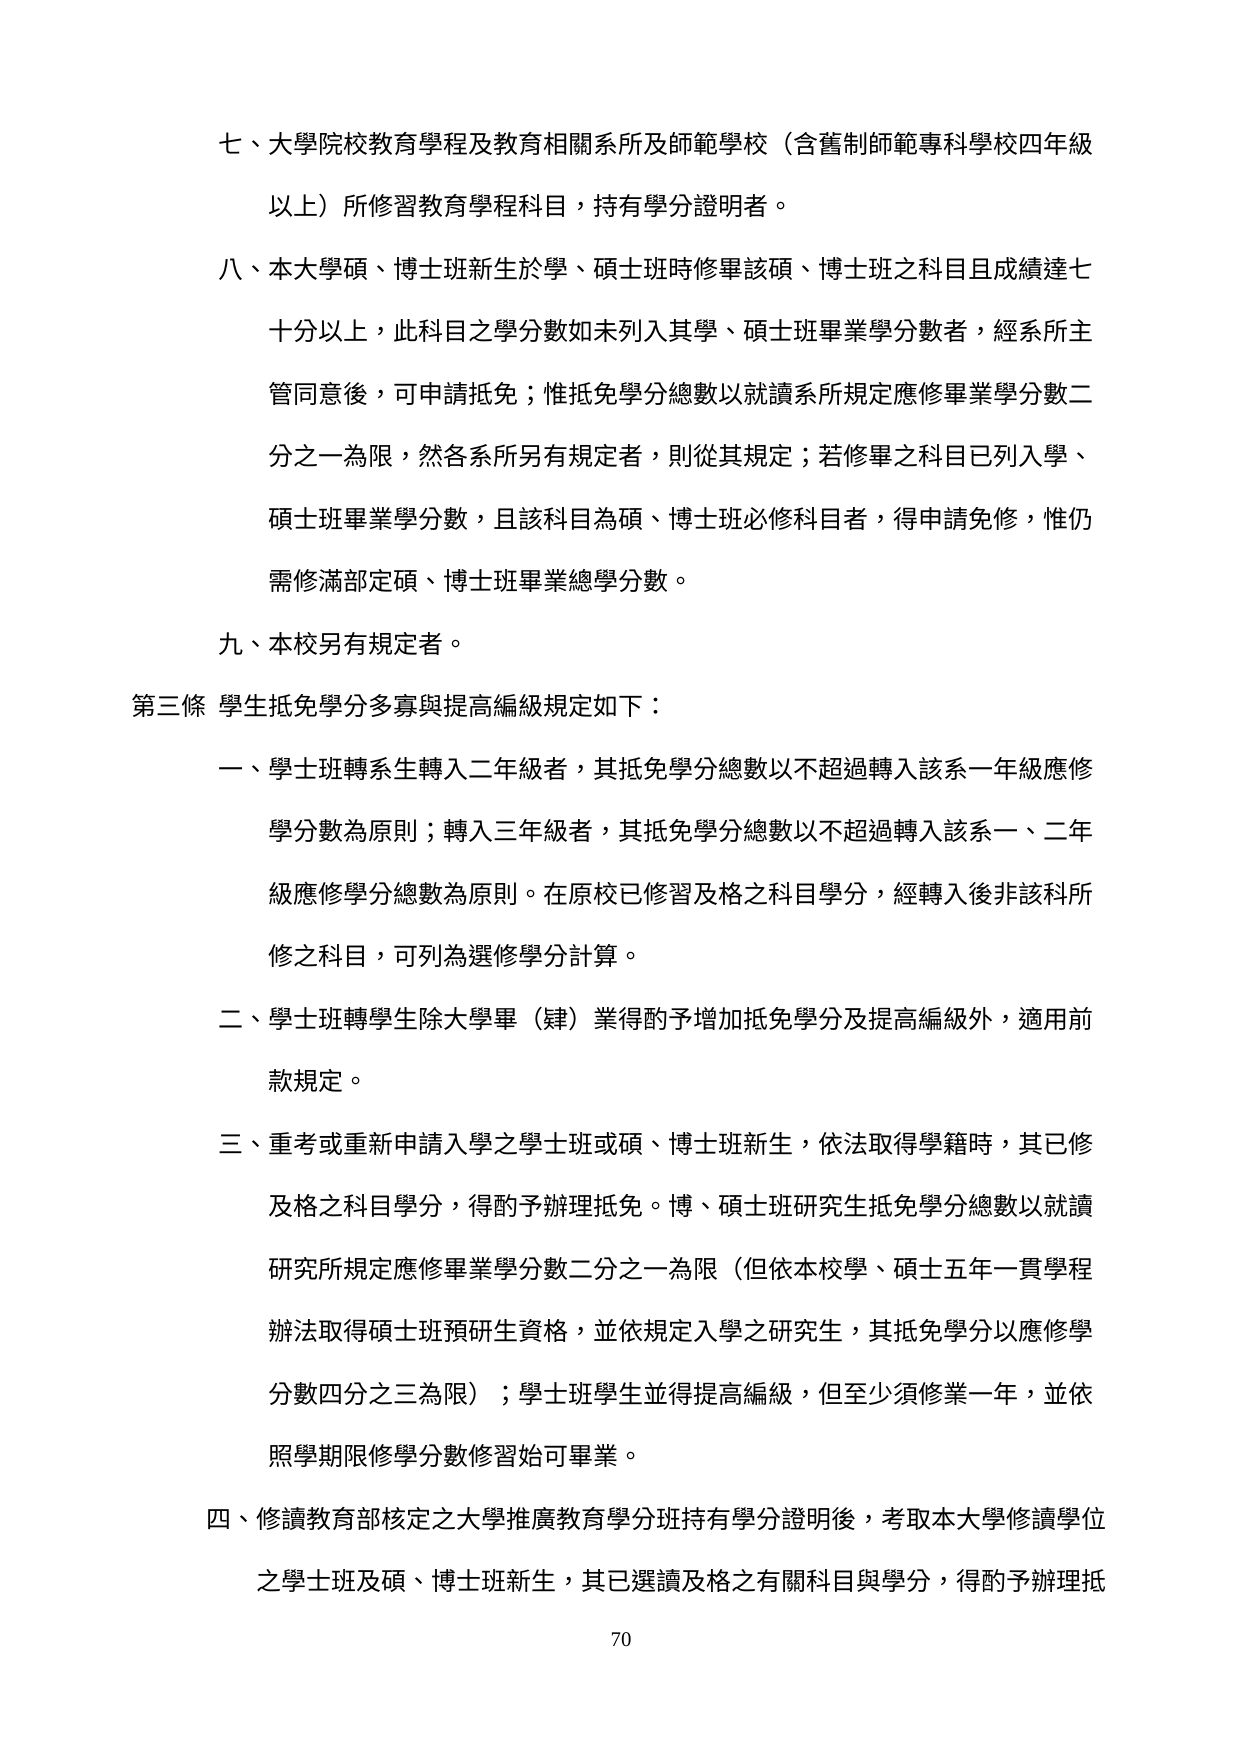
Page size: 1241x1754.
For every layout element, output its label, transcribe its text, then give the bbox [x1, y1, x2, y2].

text 第三條 學生抵免學分多寡與提高編級規定如下： [131, 663, 1110, 726]
text 八、本大學碩、博士班新生於學、碩士班時修畢該碩、博士班之科目且成績達七十分以上，此科目之學分數如未列入其學、碩士班畢業學分數者，經系所主管同意後，可申請抵免；惟抵免學分總數以就讀系所規定應修畢業學分數二分之一為限，然各系所另有規定者，則從其規定；若修畢之科目已列入學、碩士班畢業學分數，且該科目為碩、博士班必修科目者，得申請免修，惟仍需修滿部定碩、博士班畢業總學分數。 [219, 226, 1110, 601]
text 一、學士班轉系生轉入二年級者，其抵免學分總數以不超過轉入該系一年級應修學分數為原則；轉入三年級者，其抵免學分總數以不超過轉入該系一、二年級應修學分總數為原則。在原校已修習及格之科目學分，經轉入後非該科所修之科目，可列為選修學分計算。 [219, 726, 1110, 976]
text 九、本校另有規定者。 [131, 601, 1110, 663]
text 四、修讀教育部核定之大學推廣教育學分班持有學分證明後，考取本大學修讀學位之學士班及碩、博士班新生，其已選讀及格之有關科目與學分，得酌予辦理抵 [206, 1476, 1110, 1601]
text 三、重考或重新申請入學之學士班或碩、博士班新生，依法取得學籍時，其已修及格之科目學分，得酌予辦理抵免。博、碩士班研究生抵免學分總數以就讀研究所規定應修畢業學分數二分之一為限（但依本校學、碩士五年一貫學程辦法取得碩士班預研生資格，並依規定入學之研究生，其抵免學分以應修學分數四分之三為限）；學士班學生並得提高編級，但至少須修業一年，並依照學期限修學分數修習始可畢業。 [219, 1101, 1110, 1476]
text 二、學士班轉學生除大學畢（肄）業得酌予增加抵免學分及提高編級外，適用前款規定。 [219, 976, 1110, 1101]
text 七、大學院校教育學程及教育相關系所及師範學校（含舊制師範專科學校四年級以上）所修習教育學程科目，持有學分證明者。 [219, 101, 1110, 226]
